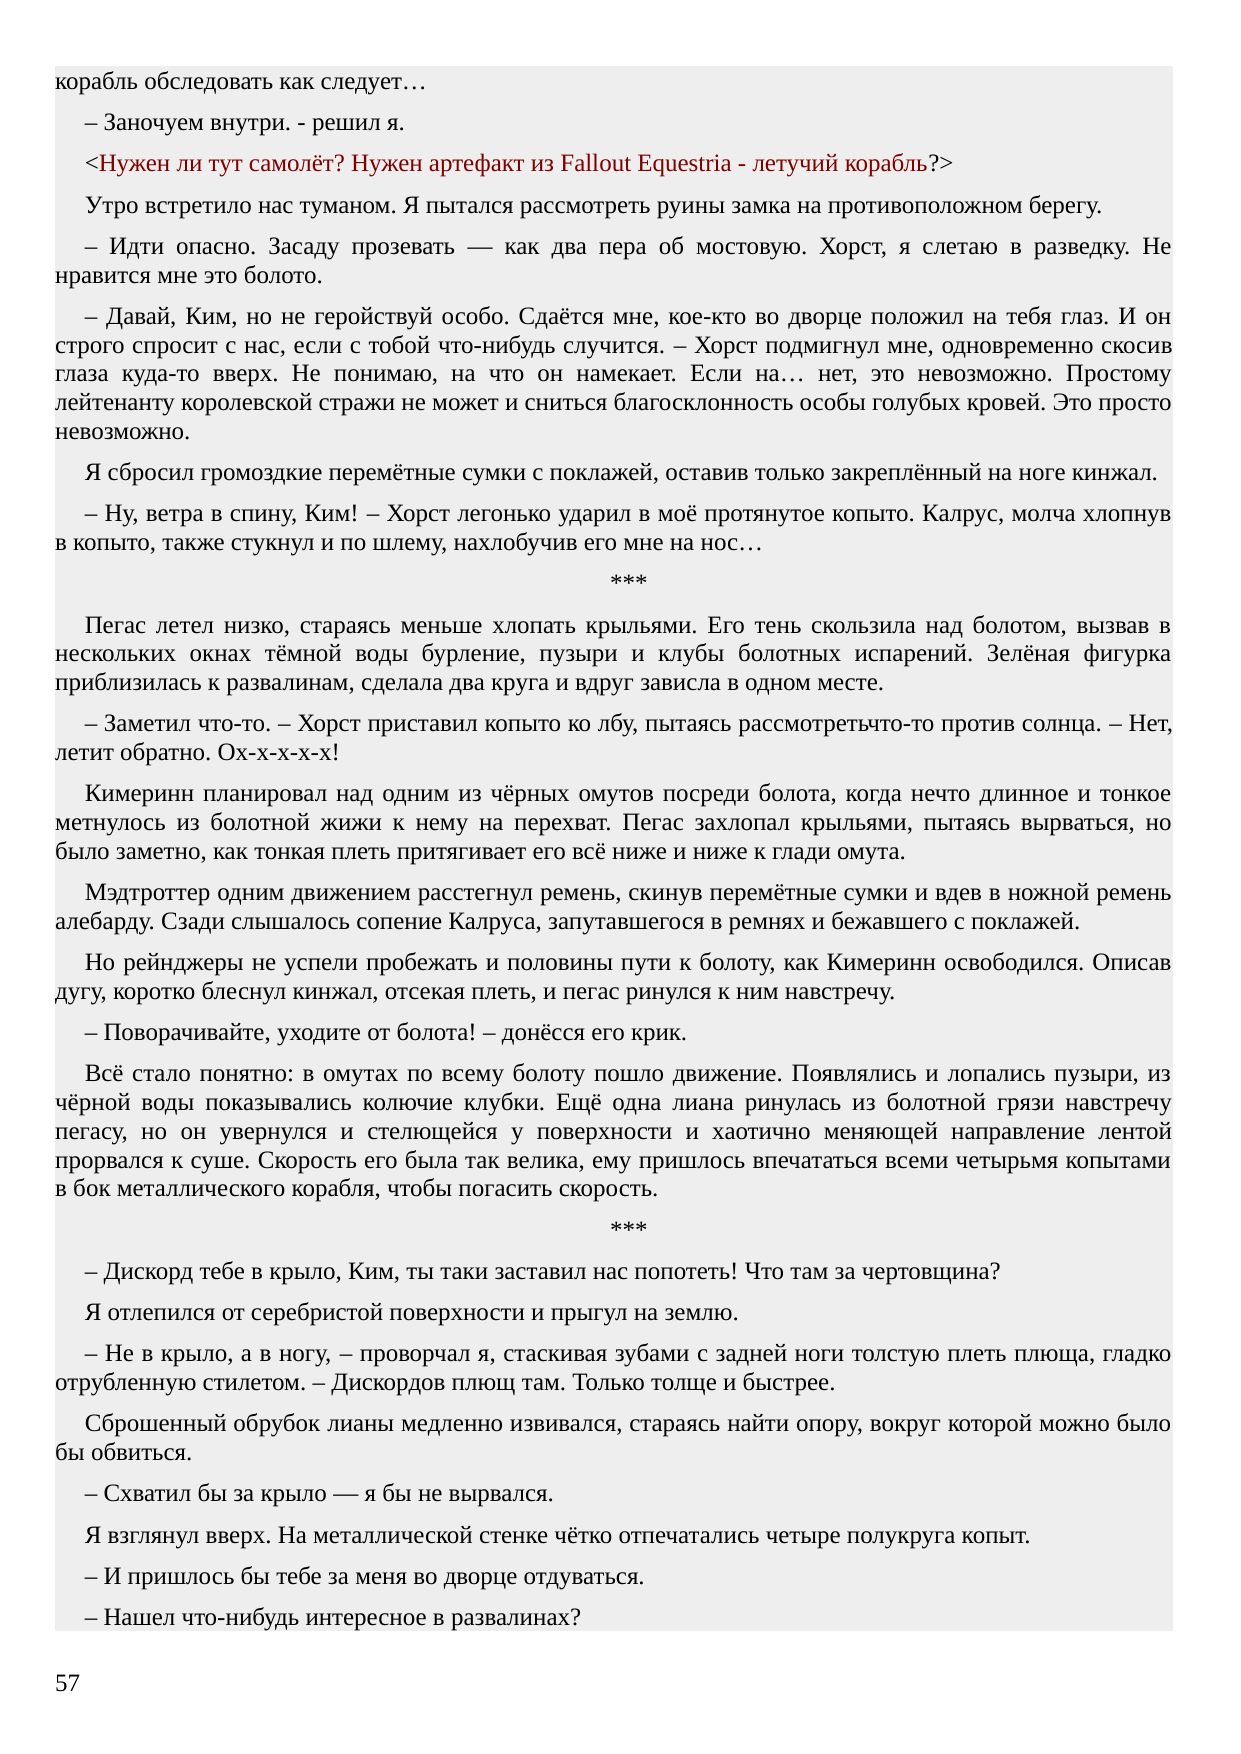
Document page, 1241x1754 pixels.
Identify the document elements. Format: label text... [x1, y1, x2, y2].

text – Идти опасно. Засаду прозевать — как два пера об мостовую. Хорст, я слетаю в разведку. Не нравится мне это болото. [55, 231, 1173, 288]
text Кимеринн планировал над одним из чёрных омутов посреди болота, когда нечто длинное и тонкое метнулось из болотной жижи к нему на перехват. Пегас захлопал крыльями, пытаясь вырваться, но было заметно, как тонкая плеть притягивает его всё ниже и ниже к глади омута. [55, 778, 1173, 865]
text – Схватил бы за крыло — я бы не вырвался. [55, 1478, 1173, 1507]
text – Заночуем внутри. - решил я. [55, 107, 1173, 136]
text – Поворачивайте, уходите от болота! – донёсся его крик. [55, 1017, 1173, 1046]
text *** [55, 568, 1173, 597]
text Сброшенный обрубок лианы медленно извивался, стараясь найти опору, вокруг которой можно было бы обвиться. [55, 1408, 1173, 1466]
text Мэдтроттер одним движением расстегнул ремень, скинув перемётные сумки и вдев в ножной ремень алебарду. Сзади слышалось сопение Калруса, запутавшегося в ремнях и бежавшего с поклажей. [55, 877, 1173, 935]
text – Заметил что-то. – Хорст приставил копыто ко лбу, пытаясь рассмотретьчто-то против солнца. – Нет, летит обратно. Ох-х-х-х-х! [55, 708, 1173, 766]
text Но рейнджеры не успели пробежать и половины пути к болоту, как Кимеринн освободился. Описав дугу, коротко блеснул кинжал, отсекая плеть, и пегас ринулся к ним навстречу. [55, 947, 1173, 1005]
text – Ну, ветра в спину, Ким! – Хорст легонько ударил в моё протянутое копыто. Калрус, молча хлопнув в копыто, также стукнул и по шлему, нахлобучив его мне на нос… [55, 498, 1173, 556]
text Я сбросил громоздкие перемётные сумки с поклажей, оставив только закреплённый на ноге кинжал. [55, 457, 1173, 486]
text Всё стало понятно: в омутах по всему болоту пошло движение. Появлялись и лопались пузыри, из чёрной воды показывались колючие клубки. Ещё одна лиана ринулась из болотной грязи навстречу пегасу, но он увернулся и стелющейся у поверхности и хаотично меняющей направление лентой прорвался к суше. Скорость его была так велика, ему пришлось впечататься всеми четырьмя копытами в бок металлического корабля, чтобы погасить скорость. [55, 1058, 1173, 1202]
text Я отлепился от серебристой поверхности и прыгул на землю. [55, 1297, 1173, 1326]
text Пегас летел низко, стараясь меньше хлопать крыльями. Его тень скользила над болотом, вызвав в нескольких окнах тёмной воды бурление, пузыри и клубы болотных испарений. Зелёная фигурка приблизилась к развалинам, сделала два круга и вдруг зависла в одном месте. [55, 610, 1173, 696]
text – Не в крыло, а в ногу, – проворчал я, стаскивая зубами с задней ноги толстую плеть плюща, гладко отрубленную стилетом. – Дискордов плющ там. Только толще и быстрее. [55, 1338, 1173, 1396]
text Утро встретило нас туманом. Я пытался рассмотреть руины замка на противоположном берегу. [55, 190, 1173, 218]
text Я взглянул вверх. На металлической стенке чётко отпечатались четыре полукруга копыт. [55, 1520, 1173, 1548]
text – Дискорд тебе в крыло, Ким, ты таки заставил нас попотеть! Что там за чертовщина? [55, 1256, 1173, 1285]
text *** [55, 1215, 1173, 1243]
text – Нашел что-нибудь интересное в развалинах? [55, 1602, 1173, 1631]
text – И пришлось бы тебе за меня во дворце отдуваться. [55, 1561, 1173, 1590]
text <Нужен ли тут самолёт? Нужен артефакт из Fallout Equestria - летучий корабль?> [55, 148, 1173, 177]
text – Давай, Ким, но не геройствуй особо. Сдаётся мне, кое-кто во дворце положил на тебя глаз. И он строго спросит с нас, если с тобой что-нибудь случится. – Хорст подмигнул мне, одновременно скосив глаза куда-то вверх. Не понимаю, на что он намекает. Если на… нет, это невозможно. Простому лейтенанту королевской стражи не может и сниться благосклонность особы голубых кровей. Это просто невозможно. [55, 301, 1173, 445]
text корабль обследовать как следует… [55, 66, 1173, 95]
